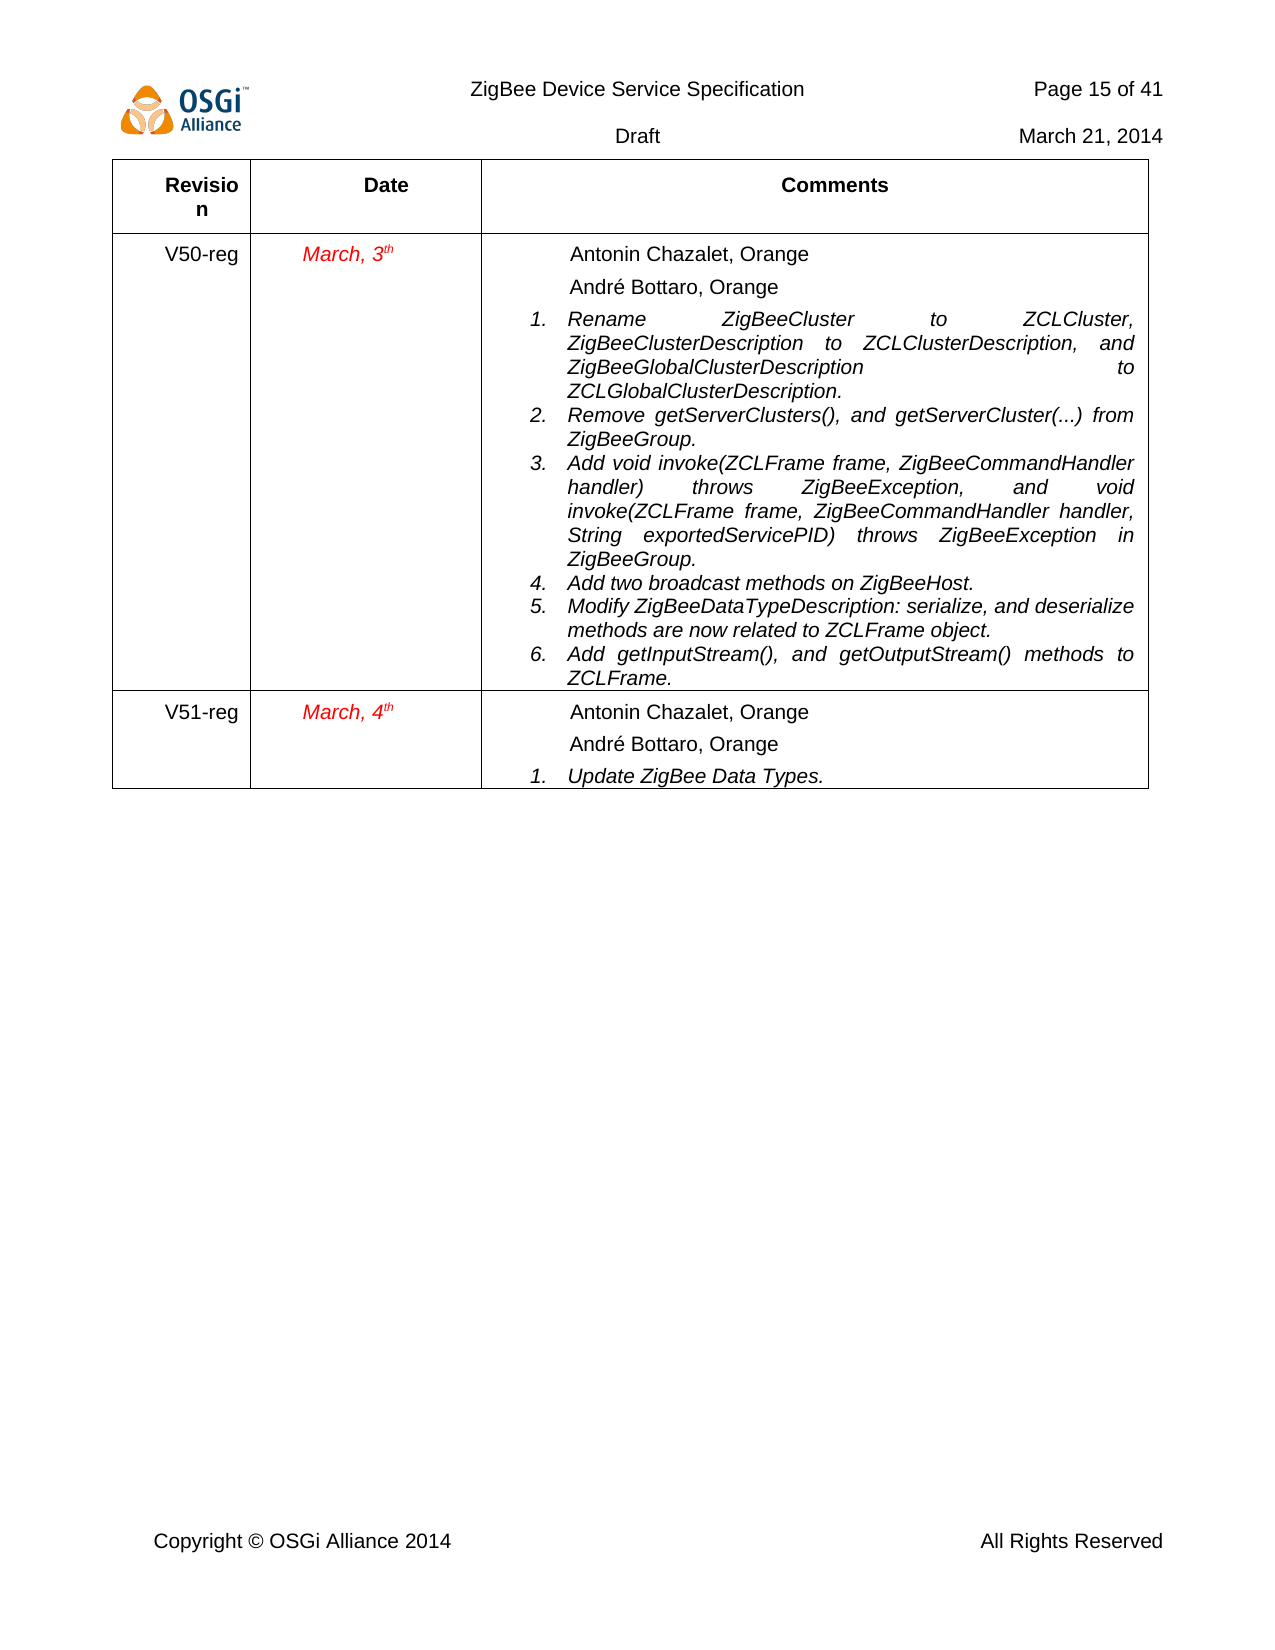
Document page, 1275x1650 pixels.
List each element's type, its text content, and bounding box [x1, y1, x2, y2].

picture [113, 78, 257, 142]
table_cell March, 3th [251, 234, 481, 690]
table_cell V51-reg [113, 691, 250, 788]
table_header Comments [482, 160, 1148, 233]
table_cell March, 4th [251, 691, 481, 788]
table_cell V50-reg [113, 234, 250, 690]
table_cell Antonin Chazalet, Orange André Bottaro, Orange Rename ZigBeeCluster to ZCLCluster, ZigBeeClusterDescription to ZCLClusterDescription, and ZigBeeGlobalClusterDescription to ZCLGlobalClusterDescription. Remove getServerClusters(), and getServerCluster(...) from ZigBeeGroup. Add void invoke(ZCLFrame frame, ZigBeeCommandHandler handler) throws ZigBeeException, and void invoke(ZCLFrame frame, ZigBeeCommandHandler handler, String exportedServicePID) throws ZigBeeException in ZigBeeGroup. Add two broadcast methods on ZigBeeHost. Modify ZigBeeDataTypeDescription: serialize, and deserialize methods are now related to ZCLFrame object. Add getInputStream(), and getOutputStream() methods to ZCLFrame. [482, 234, 1148, 690]
table_header Date [251, 160, 481, 233]
table_header Revision [113, 160, 250, 233]
table_cell Antonin Chazalet, Orange André Bottaro, Orange Update ZigBee Data Types. [482, 691, 1148, 788]
